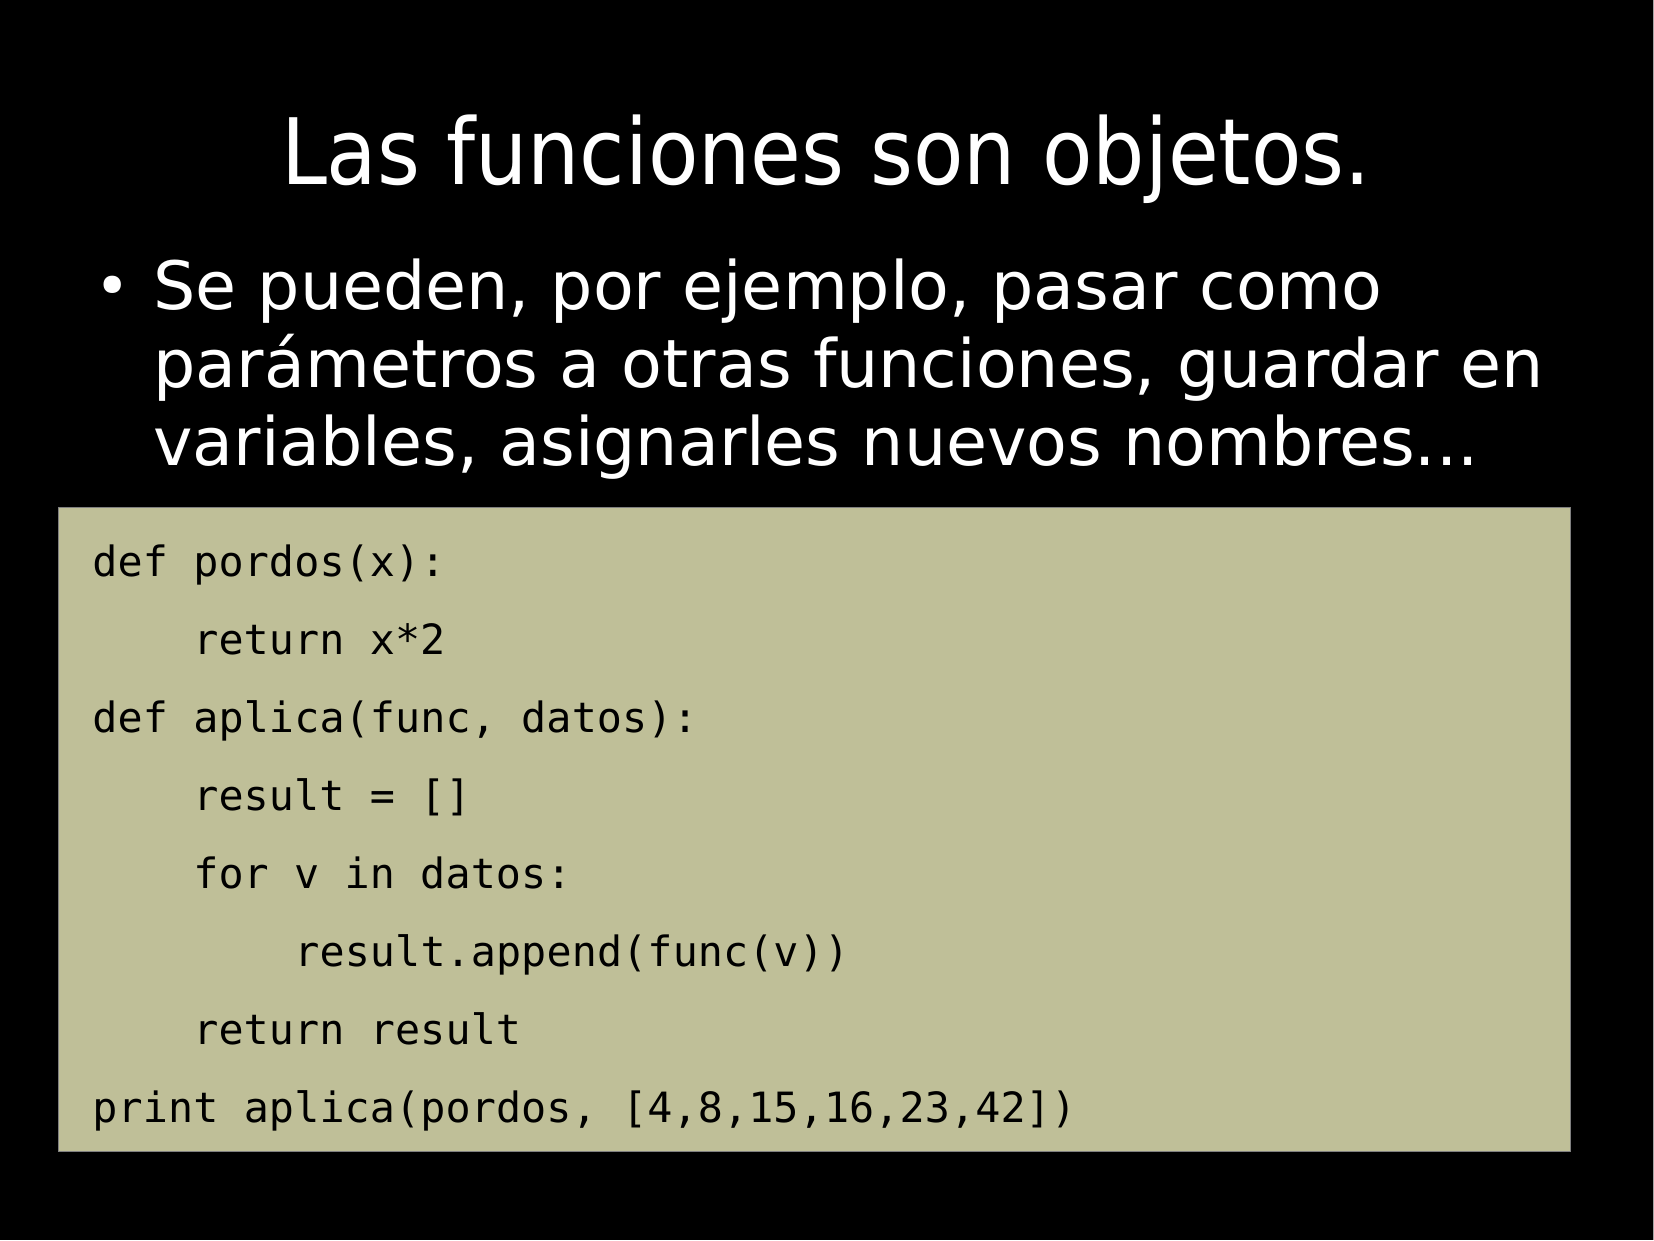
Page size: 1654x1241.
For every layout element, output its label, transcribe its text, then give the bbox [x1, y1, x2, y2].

title Las funciones son objetos. [82, 49, 1571, 248]
list def pordos(x): return x*2 def aplica(func, datos): result = [] for v in datos: result.append(func(v)) return result print aplica(pordos, [4,8,15,16,23,42]) [92, 537, 1581, 1193]
text_box [58, 507, 1571, 1152]
list Se pueden, por ejemplo, pasar como parámetros a otras funciones, guardar en variables, asignarles nuevos nombres... [82, 248, 1571, 497]
